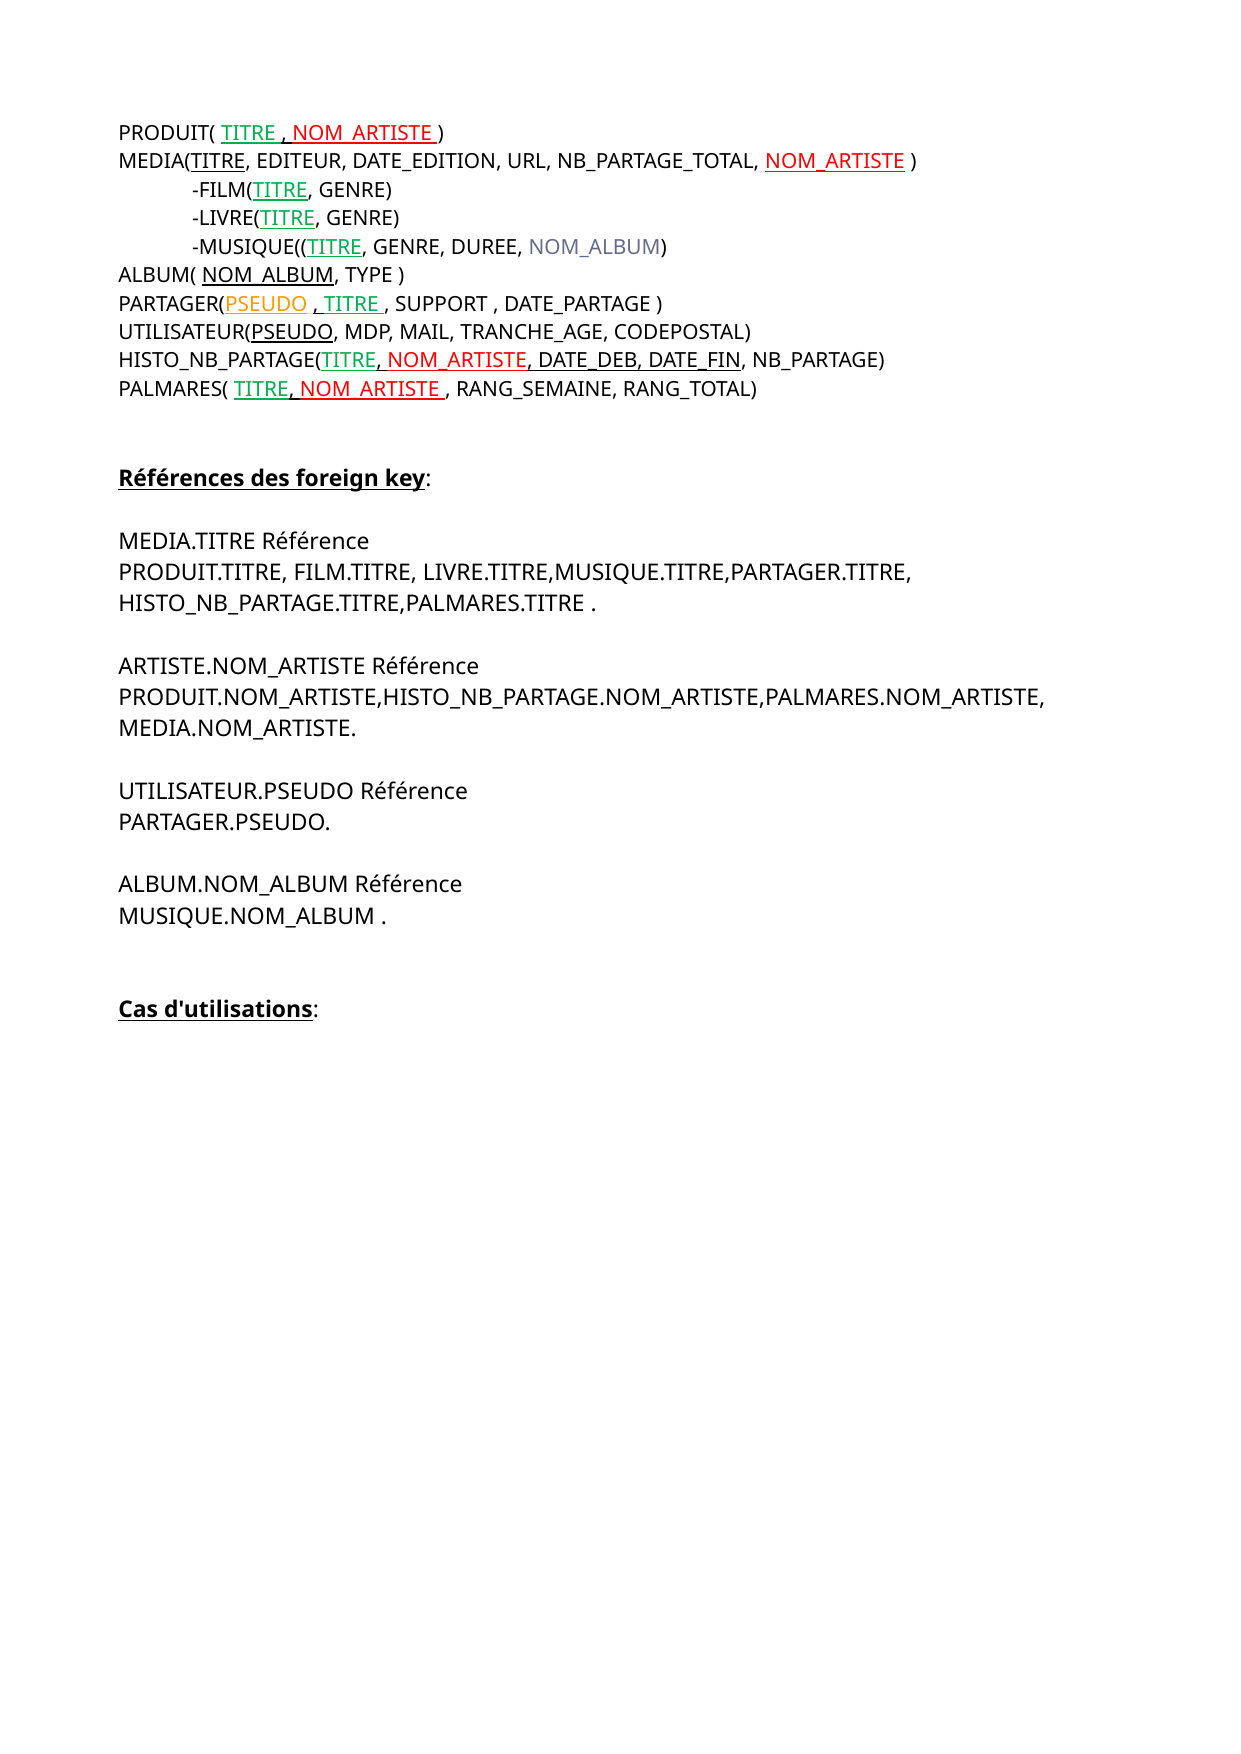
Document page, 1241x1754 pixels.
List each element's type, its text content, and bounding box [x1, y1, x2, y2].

text ALBUM( NOM_ALBUM, TYPE ) [118, 260, 1122, 289]
text -LIVRE(TITRE, GENRE) [118, 203, 1122, 232]
text PARTAGER.PSEUDO. [118, 806, 1122, 837]
text HISTO_NB_PARTAGE(TITRE, NOM_ARTISTE, DATE_DEB, DATE_FIN, NB_PARTAGE) [118, 346, 1122, 374]
text MUSIQUE.NOM_ALBUM . [118, 900, 1122, 931]
text Références des foreign key: [118, 462, 1122, 493]
text Cas d'utilisations: [118, 993, 1122, 1025]
text ARTISTE.NOM_ARTISTE Référence [118, 650, 1122, 681]
text UTILISATEUR(PSEUDO, MDP, MAIL, TRANCHE_AGE, CODEPOSTAL) [118, 317, 1122, 346]
text PRODUIT.TITRE, FILM.TITRE, LIVRE.TITRE,MUSIQUE.TITRE,PARTAGER.TITRE, HISTO_NB_PARTAGE.TITRE,PALMARES.TITRE . [118, 556, 1122, 618]
text PRODUIT.NOM_ARTISTE,HISTO_NB_PARTAGE.NOM_ARTISTE,PALMARES.NOM_ARTISTE, MEDIA.NOM_ARTISTE. [118, 681, 1122, 743]
text PARTAGER(PSEUDO , TITRE , SUPPORT , DATE_PARTAGE ) [118, 289, 1122, 317]
text UTILISATEUR.PSEUDO Référence [118, 775, 1122, 806]
text -MUSIQUE((TITRE, GENRE, DUREE, NOM_ALBUM) [118, 232, 1122, 260]
text ALBUM.NOM_ALBUM Référence [118, 868, 1122, 900]
text -FILM(TITRE, GENRE) [118, 175, 1122, 203]
text PRODUIT( TITRE , NOM_ARTISTE ) [118, 118, 1122, 147]
text MEDIA(TITRE, EDITEUR, DATE_EDITION, URL, NB_PARTAGE_TOTAL, NOM_ARTISTE ) [118, 147, 1122, 175]
text MEDIA.TITRE Référence [118, 525, 1122, 556]
text PALMARES( TITRE, NOM_ARTISTE , RANG_SEMAINE, RANG_TOTAL) [118, 374, 1122, 402]
